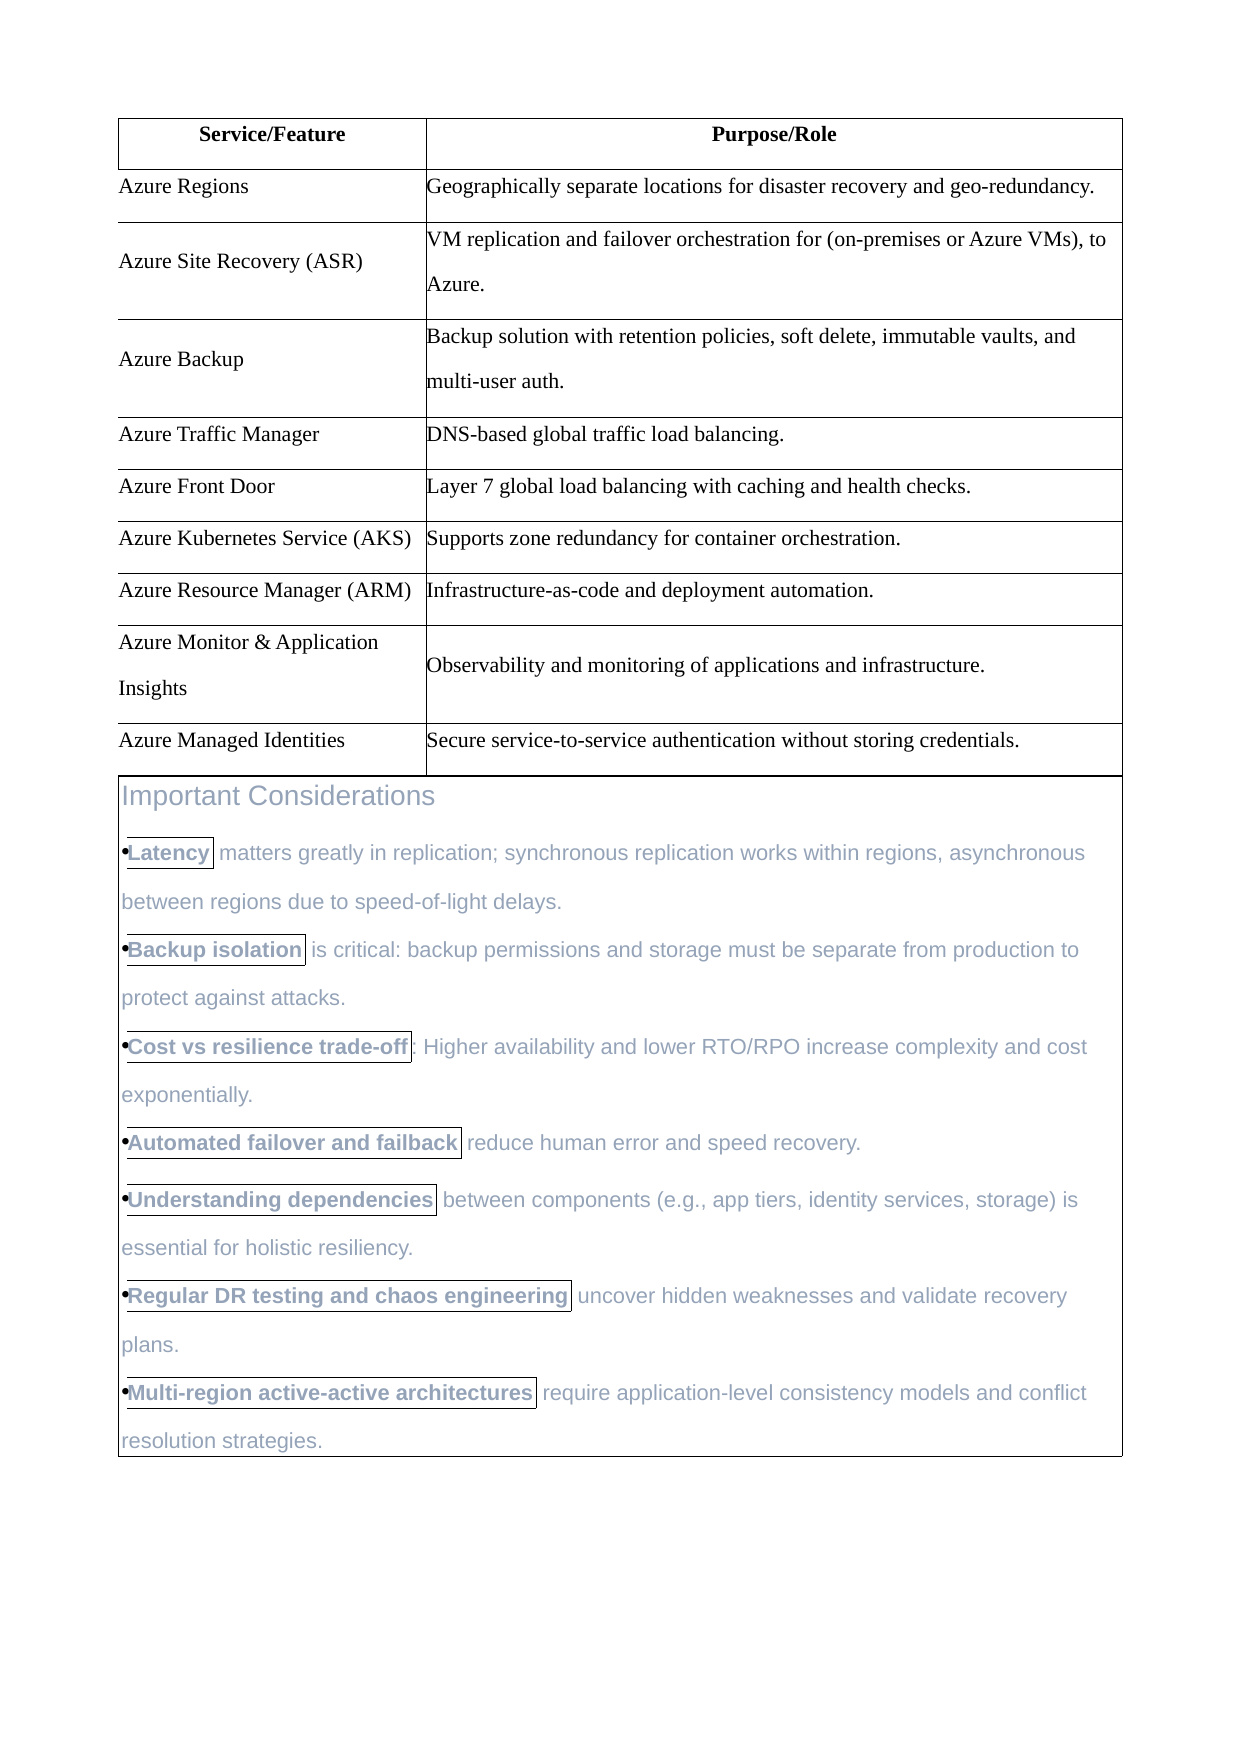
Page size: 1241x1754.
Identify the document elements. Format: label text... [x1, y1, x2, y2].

table_cell Layer 7 global load balancing with caching and health checks. [427, 470, 1122, 521]
list Multi-region active-active architectures require application-level consistency models and conflict resolution strategies. [119, 1374, 1122, 1456]
table_cell Infrastructure-as-code and deployment automation. [427, 574, 1122, 625]
table_cell Azure Monitor & Application Insights [118, 626, 426, 723]
list Cost vs resilience trade-off: Higher availability and lower RTO/RPO increase complexity and cost exponentially. [119, 1028, 1122, 1107]
table_cell VM replication and failover orchestration for (on-premises or Azure VMs), to Azure. [427, 223, 1122, 319]
table_cell Observability and monitoring of applications and infrastructure. [427, 626, 1122, 723]
list Latency matters greatly in replication; synchronous replication works within regions, asynchronous between regions due to speed-of-light delays. [119, 834, 1122, 914]
table_cell Azure Traffic Manager [118, 418, 426, 469]
table_cell Azure Kubernetes Service (AKS) [118, 522, 426, 573]
table_cell Azure Site Recovery (ASR) [118, 223, 426, 319]
table_header Service/Feature [119, 119, 426, 169]
table_cell Azure Managed Identities [118, 724, 426, 775]
table_cell DNS-based global traffic load balancing. [427, 418, 1122, 469]
table_cell Secure service-to-service authentication without storing credentials. [427, 724, 1122, 775]
subtitle Important Considerations [119, 777, 1122, 811]
table_cell Supports zone redundancy for container orchestration. [427, 522, 1122, 573]
table_cell Backup solution with retention policies, soft delete, immutable vaults, and multi-user auth. [427, 320, 1122, 417]
table_cell Geographically separate locations for disaster recovery and geo-redundancy. [427, 170, 1122, 222]
table_cell Azure Backup [118, 320, 426, 417]
list Backup isolation is critical: backup permissions and storage must be separate from production to protect against attacks. [119, 931, 1122, 1011]
table_header Purpose/Role [427, 119, 1122, 169]
table_cell Azure Regions [118, 170, 426, 222]
table_cell Azure Resource Manager (ARM) [118, 574, 426, 625]
table_cell Azure Front Door [118, 470, 426, 521]
list Understanding dependencies between components (e.g., app tiers, identity services, storage) is essential for holistic resiliency. [119, 1181, 1122, 1260]
list Regular DR testing and chaos engineering uncover hidden weaknesses and validate recovery plans. [119, 1277, 1122, 1357]
list Automated failover and failback reduce human error and speed recovery. [119, 1124, 1122, 1158]
